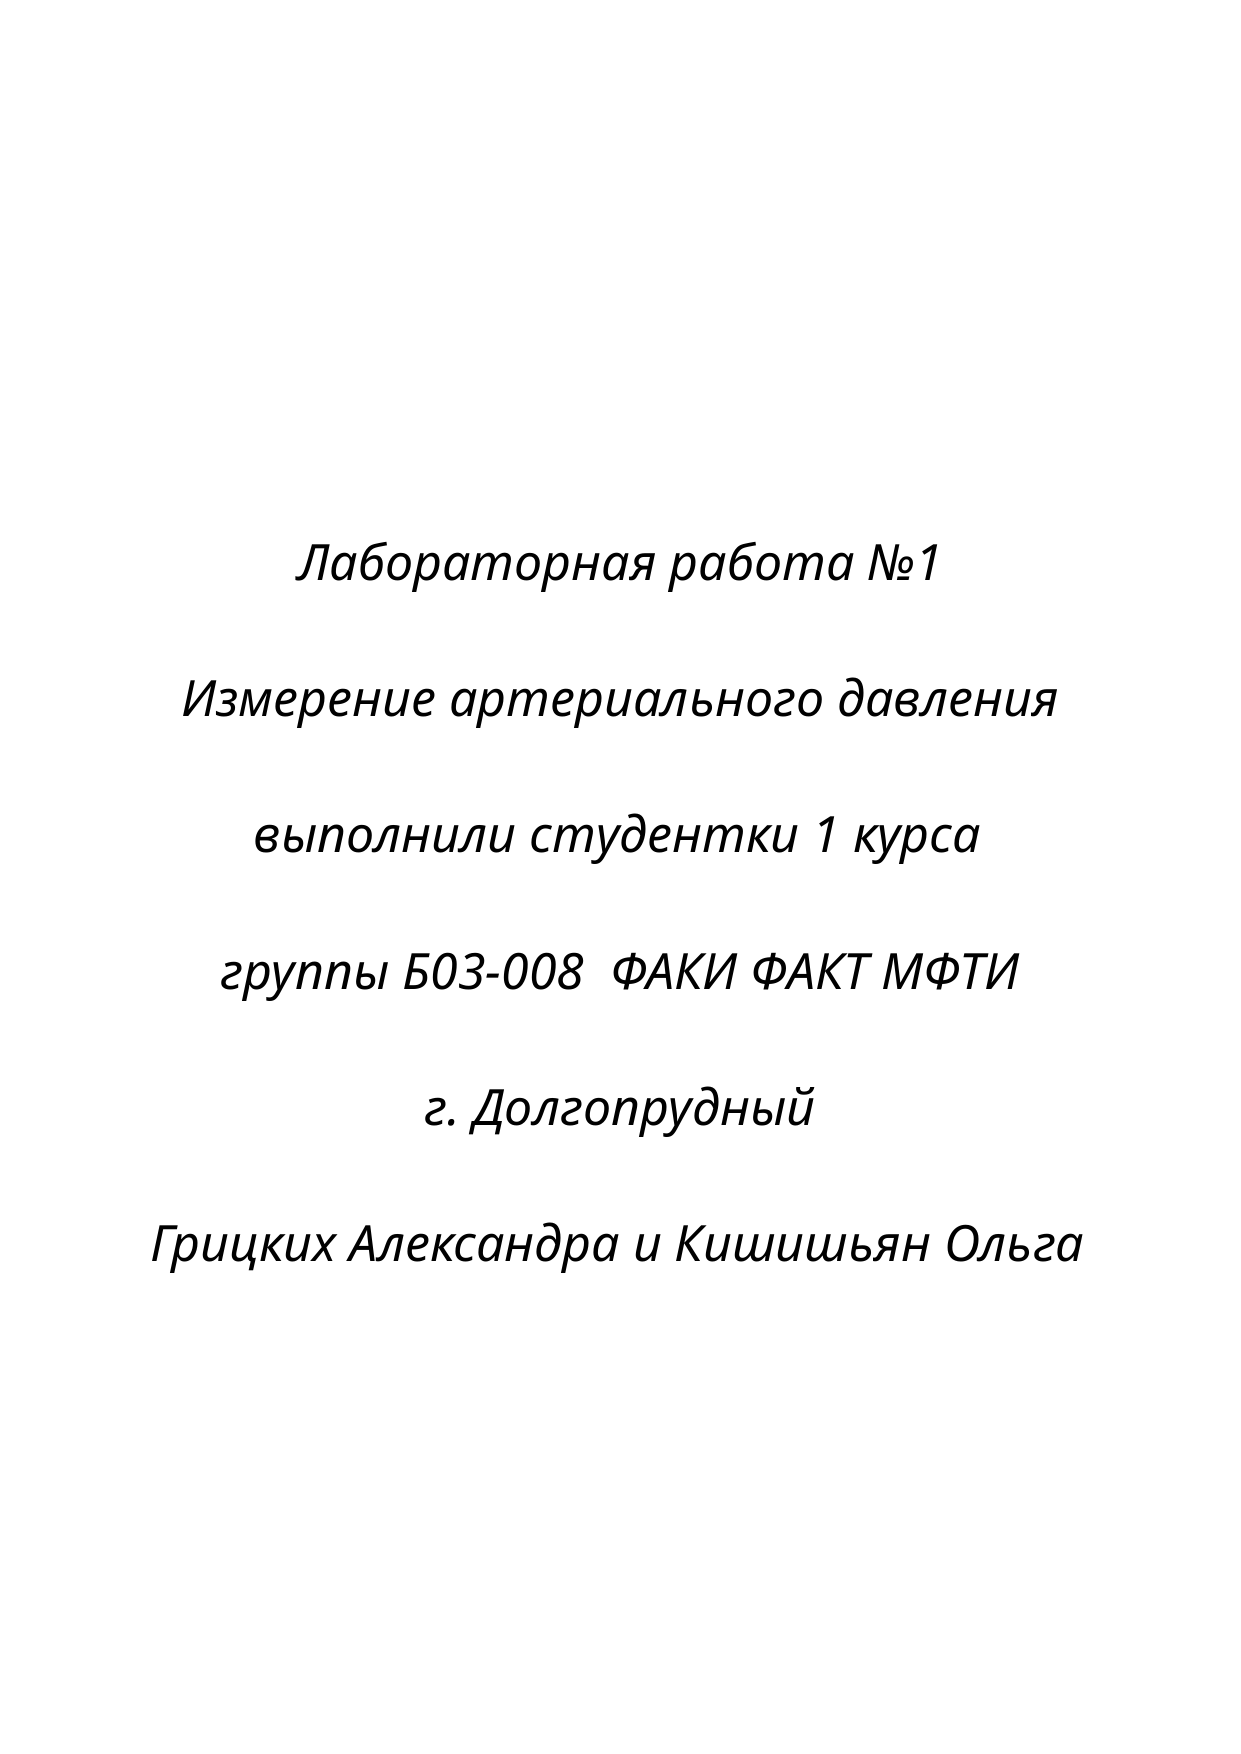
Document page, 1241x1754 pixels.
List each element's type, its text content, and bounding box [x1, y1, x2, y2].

text Лабораторная работа №1 [118, 527, 1122, 595]
text Измерение артериального давления выполнили студентки 1 курса [118, 663, 1122, 867]
text группы Б03-008 ФАКИ ФАКТ МФТИ [118, 936, 1122, 1004]
text Грицких Александра и Кишишьян Ольга [118, 1208, 1122, 1276]
text г. Долгопрудный [118, 1072, 1122, 1140]
